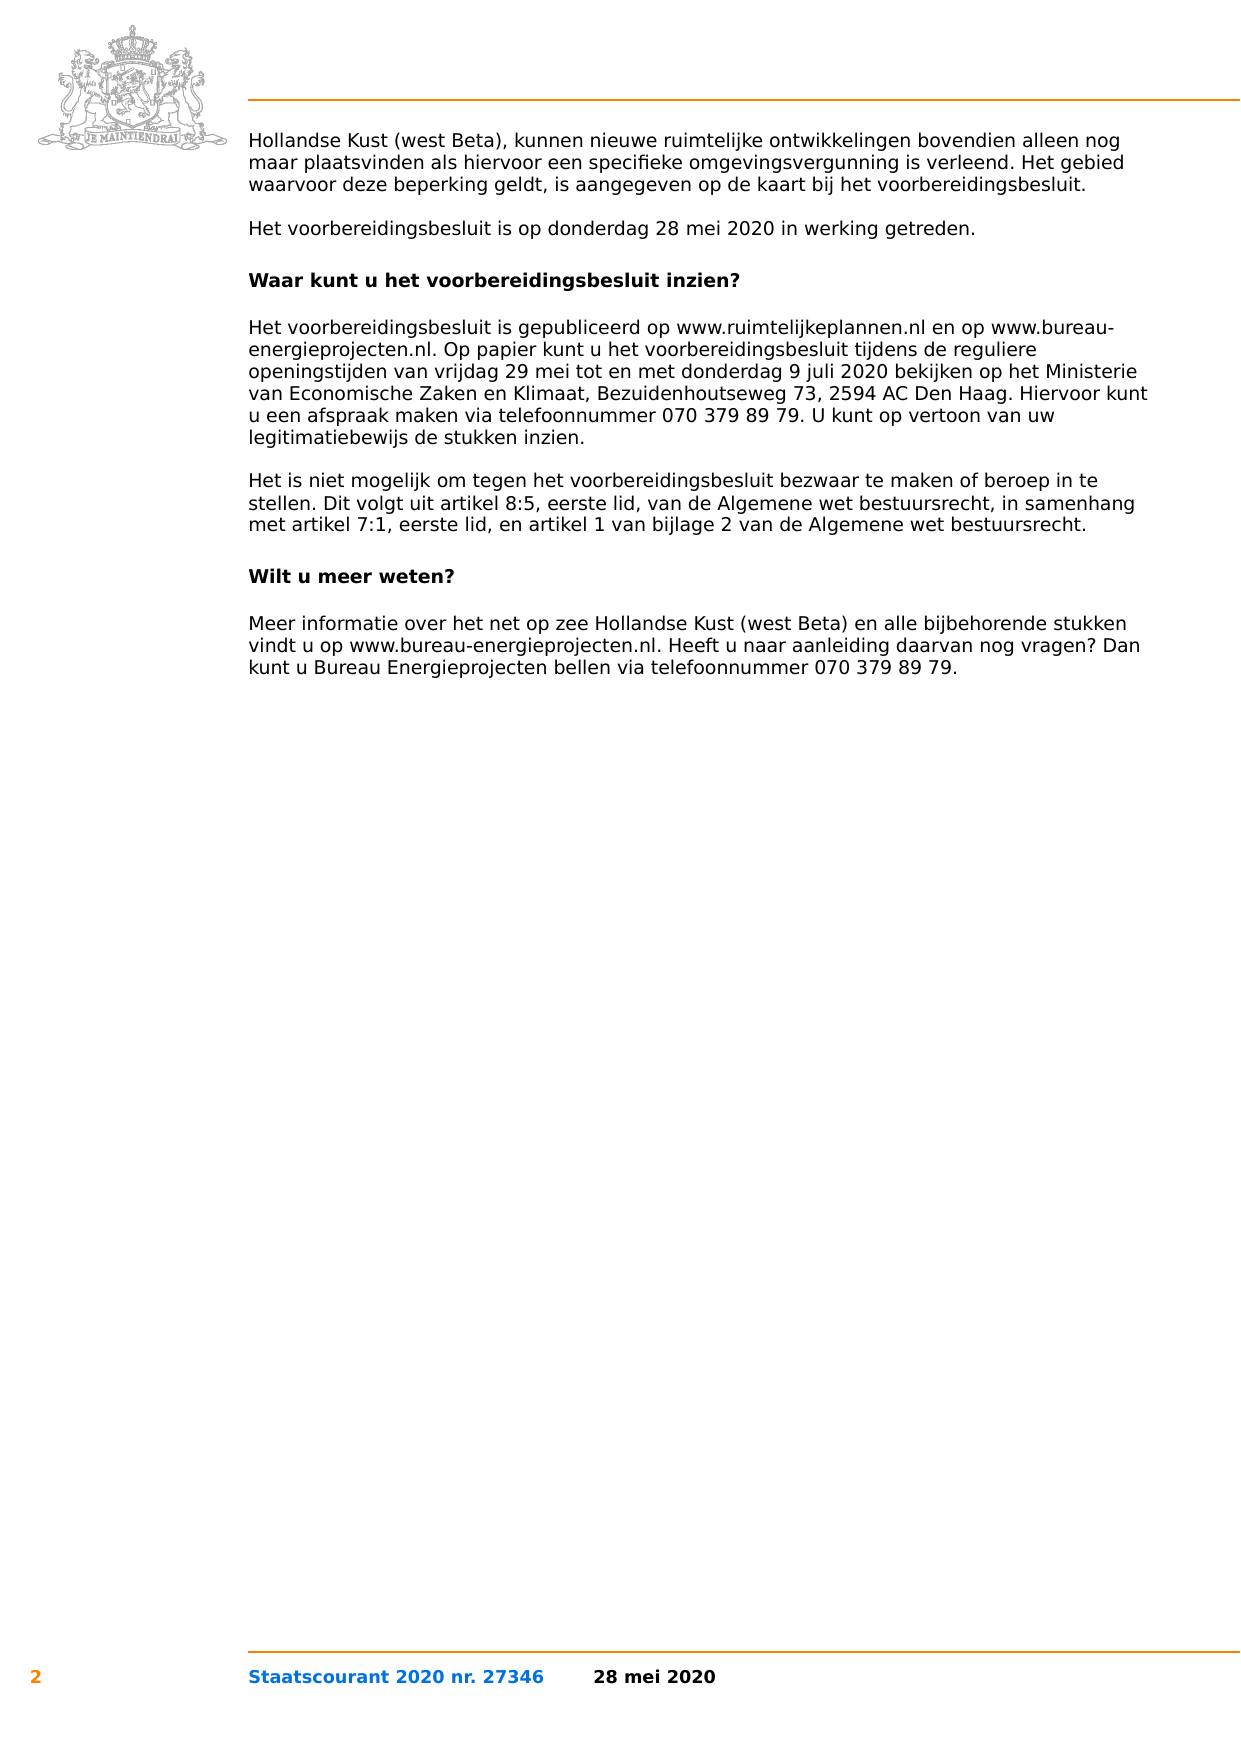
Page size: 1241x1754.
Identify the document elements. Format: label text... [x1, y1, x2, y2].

text Meer informatie over het net op zee Hollandse Kust (west Beta) en alle bijbehorende stukken vindt u op www.bureau-energieprojecten.nl. Heeft u naar aanleiding daarvan nog vragen? Dan kunt u Bureau Energieprojecten bellen via telefoonnummer 070 379 89 79. [248, 613, 1163, 679]
text Het voorbereidingsbesluit is gepubliceerd op www.ruimtelijkeplannen.nl en op www.bureau-energieprojecten.nl. Op papier kunt u het voorbereidingsbesluit tijdens de reguliere openingstijden van vrijdag 29 mei tot en met donderdag 9 juli 2020 bekijken op het Ministerie van Economische Zaken en Klimaat, Bezuidenhoutseweg 73, 2594 AC Den Haag. Hiervoor kunt u een afspraak maken via telefoonnummer 070 379 89 79. U kunt op vertoon van uw legitimatiebewijs de stukken inzien. [248, 317, 1163, 448]
text Het is niet mogelijk om tegen het voorbereidingsbesluit bezwaar te maken of beroep in te stellen. Dit volgt uit artikel 8:5, eerste lid, van de Algemene wet bestuursrecht, in samenhang met artikel 7:1, eerste lid, en artikel 1 van bijlage 2 van de Algemene wet bestuursrecht. [248, 470, 1163, 536]
text Het voorbereidingsbesluit is op donderdag 28 mei 2020 in werking getreden. [248, 218, 1163, 240]
text Hollandse Kust (west Beta), kunnen nieuwe ruimtelijke ontwikkelingen bovendien alleen nog maar plaatsvinden als hiervoor een specifieke omgevingsvergunning is verleend. Het gebied waarvoor deze beperking geldt, is aangegeven op de kaart bij het voorbereidingsbesluit. [248, 130, 1163, 196]
subtitle Wilt u meer weten? [248, 566, 1163, 588]
picture [38, 25, 227, 150]
subtitle Waar kunt u het voorbereidingsbesluit inzien? [248, 270, 1163, 292]
